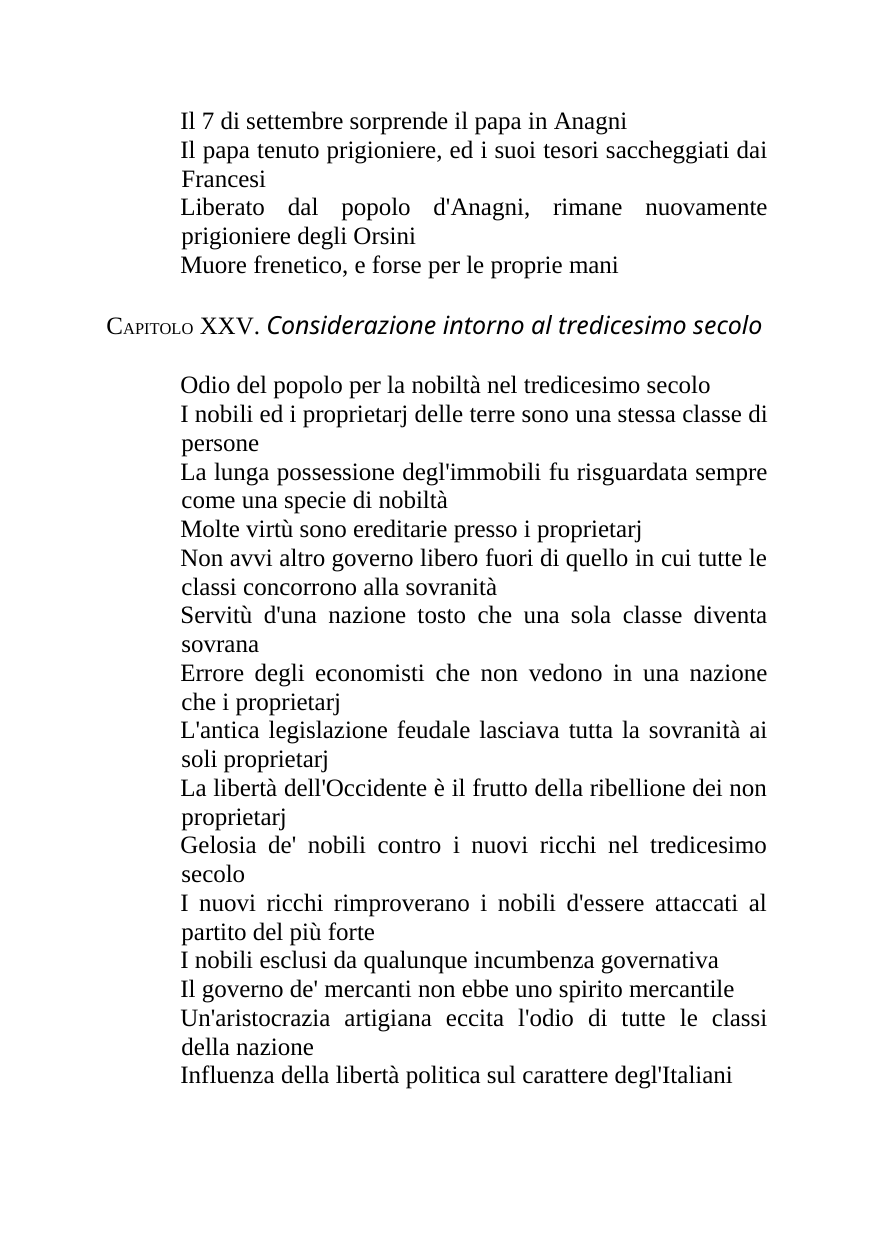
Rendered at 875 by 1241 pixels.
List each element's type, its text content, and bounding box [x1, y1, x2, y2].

text Il papa tenuto prigioniere, ed i suoi tesori saccheggiati dai Francesi [180, 135, 768, 192]
text I nuovi ricchi rimproverano i nobili d'essere attaccati al partito del più forte [180, 888, 768, 945]
text Gelosia de' nobili contro i nuovi ricchi nel tredicesimo secolo [180, 830, 768, 888]
text Servitù d'una nazione tosto che una sola classe diventa sovrana [180, 600, 768, 658]
text La lunga possessione degl'immobili fu risguardata sempre come una specie di nobiltà [180, 457, 768, 514]
text Il governo de' mercanti non ebbe uno spirito mercantile [180, 974, 768, 1003]
text Influenza della libertà politica sul carattere degl'Italiani [180, 1060, 768, 1089]
text Capitolo XXV. Considerazione intorno al tredicesimo secolo [106, 307, 768, 342]
text Un'aristocrazia artigiana eccita l'odio di tutte le classi della nazione [180, 1003, 768, 1060]
text L'antica legislazione feudale lasciava tutta la sovranità ai soli proprietarj [180, 715, 768, 773]
text La libertà dell'Occidente è il frutto della ribellione dei non proprietarj [180, 773, 768, 830]
text Molte virtù sono ereditarie presso i proprietarj [180, 514, 768, 543]
text Non avvi altro governo libero fuori di quello in cui tutte le classi concorrono alla sovranità [180, 543, 768, 600]
text I nobili esclusi da qualunque incumbenza governativa [180, 945, 768, 974]
text Il 7 di settembre sorprende il papa in Anagni [180, 106, 768, 135]
text Muore frenetico, e forse per le proprie mani [180, 250, 768, 279]
text Liberato dal popolo d'Anagni, rimane nuovamente prigioniere degli Orsini [180, 192, 768, 250]
text Errore degli economisti che non vedono in una nazione che i proprietarj [180, 658, 768, 715]
text I nobili ed i proprietarj delle terre sono una stessa classe di persone [180, 399, 768, 457]
text Odio del popolo per la nobiltà nel tredicesimo secolo [180, 370, 768, 399]
